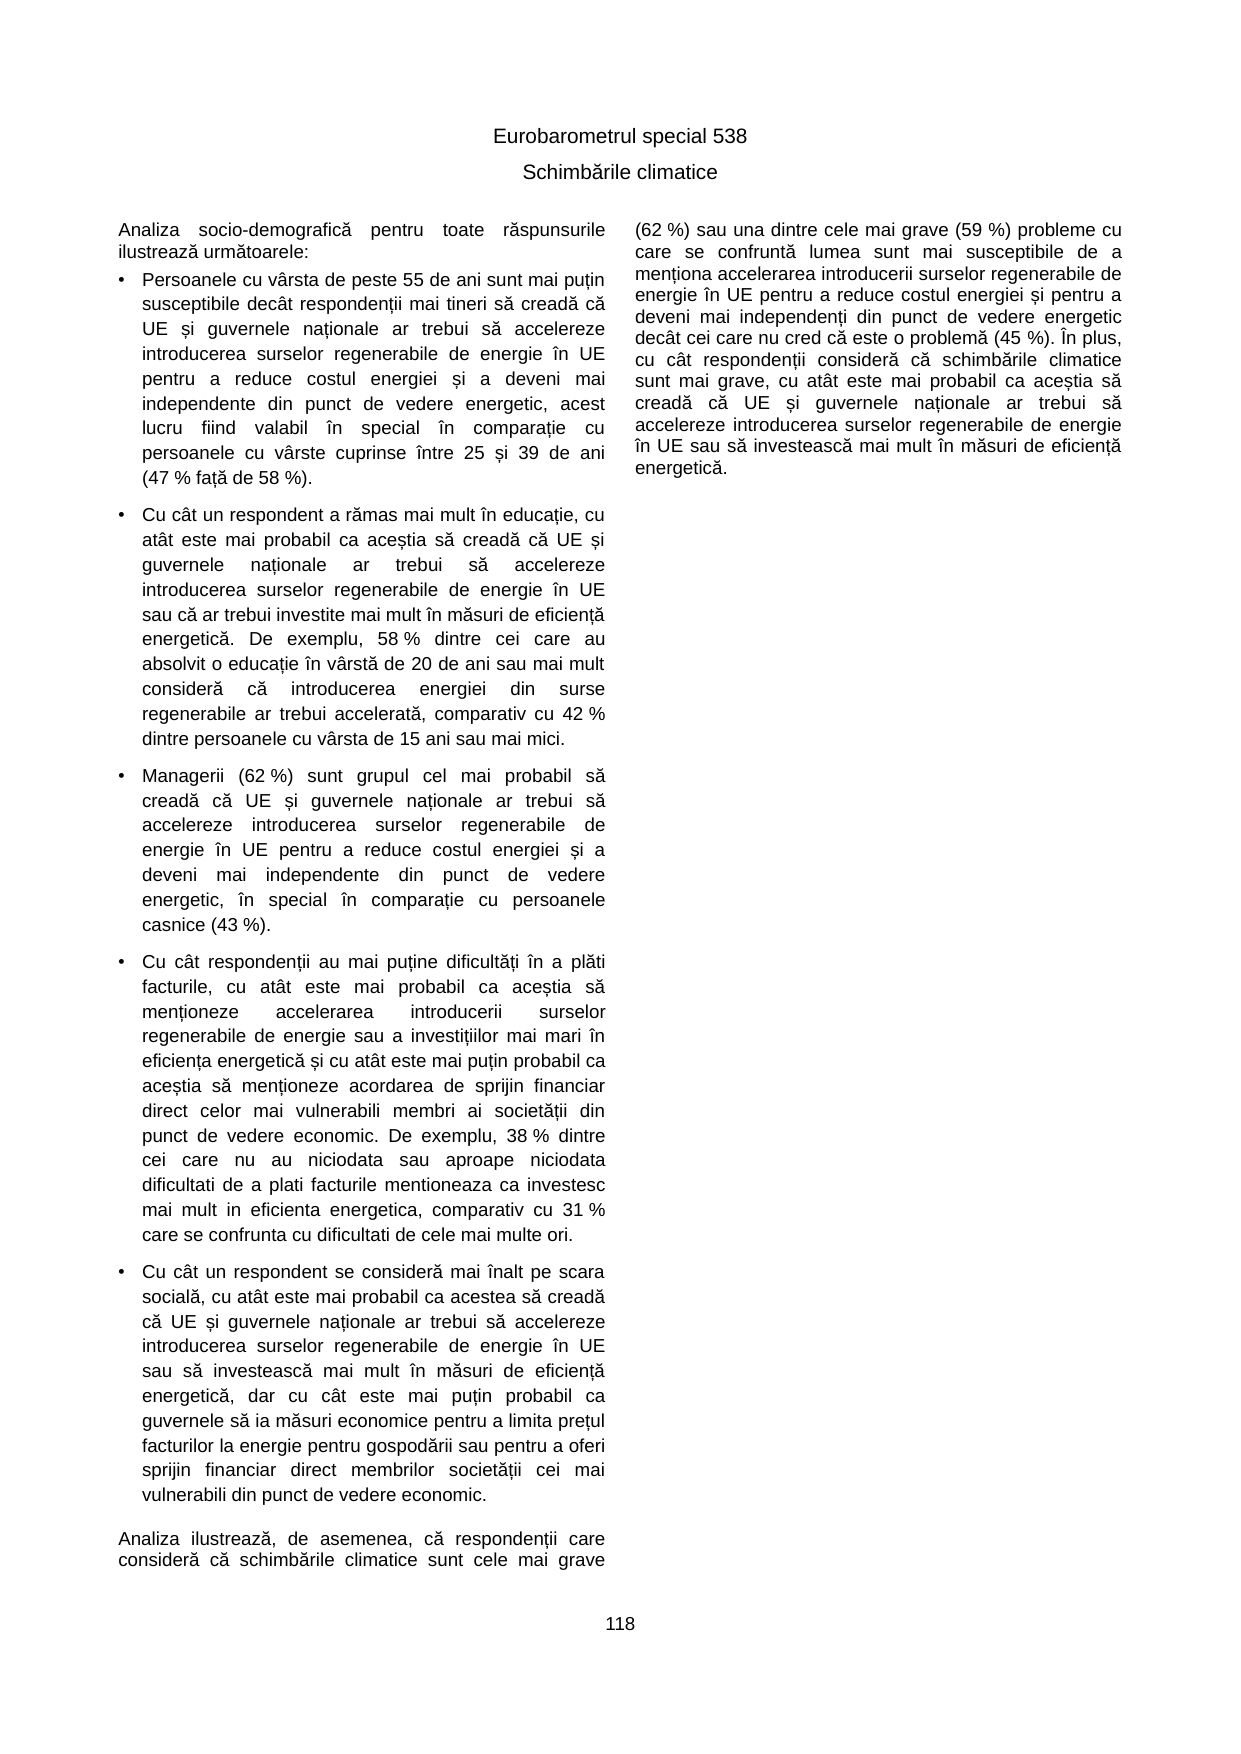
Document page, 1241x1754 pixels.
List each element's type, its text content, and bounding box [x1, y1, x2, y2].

list Persoanele cu vârsta de peste 55 de ani sunt mai puțin susceptibile decât respondenții mai tineri să creadă că UE și guvernele naționale ar trebui să accelereze introducerea surselor regenerabile de energie în UE pentru a reduce costul energiei și a deveni mai independente din punct de vedere energetic, acest lucru fiind valabil în special în comparație cu persoanele cu vârste cuprinse între 25 și 39 de ani (47 % față de 58 %). [118, 268, 605, 488]
text Analiza socio-demografică pentru toate răspunsurile ilustrează următoarele: [118, 219, 605, 262]
text Analiza ilustrează, de asemenea, că respondenții care consideră că schimbările climatice sunt cele mai grave [118, 1527, 605, 1570]
list Cu cât respondenții au mai puține dificultăți în a plăti facturile, cu atât este mai probabil ca aceștia să menționeze accelerarea introducerii surselor regenerabile de energie sau a investițiilor mai mari în eficiența energetică și cu atât este mai puțin probabil ca aceștia să menționeze acordarea de sprijin financiar direct celor mai vulnerabili membri ai societății din punct de vedere economic. De exemplu, 38 % dintre cei care nu au niciodata sau aproape niciodata dificultati de a plati facturile mentioneaza ca investesc mai mult in eficienta energetica, comparativ cu 31 % care se confrunta cu dificultati de cele mai multe ori. [118, 951, 605, 1245]
list Cu cât un respondent a rămas mai mult în educație, cu atât este mai probabil ca aceștia să creadă că UE și guvernele naționale ar trebui să accelereze introducerea surselor regenerabile de energie în UE sau că ar trebui investite mai mult în măsuri de eficiență energetică. De exemplu, 58 % dintre cei care au absolvit o educație în vârstă de 20 de ani sau mai mult consideră că introducerea energiei din surse regenerabile ar trebui accelerată, comparativ cu 42 % dintre persoanele cu vârsta de 15 ani sau mai mici. [118, 504, 605, 749]
list Cu cât un respondent se consideră mai înalt pe scara socială, cu atât este mai probabil ca acestea să creadă că UE și guvernele naționale ar trebui să accelereze introducerea surselor regenerabile de energie în UE sau să investească mai mult în măsuri de eficiență energetică, dar cu cât este mai puțin probabil ca guvernele să ia măsuri economice pentru a limita prețul facturilor la energie pentru gospodării sau pentru a oferi sprijin financiar direct membrilor societății cei mai vulnerabili din punct de vedere economic. [118, 1261, 605, 1506]
text (62 %) sau una dintre cele mai grave (59 %) probleme cu care se confruntă lumea sunt mai susceptibile de a menționa accelerarea introducerii surselor regenerabile de energie în UE pentru a reduce costul energiei și pentru a deveni mai independenți din punct de vedere energetic decât cei care nu cred că este o problemă (45 %). În plus, cu cât respondenții consideră că schimbările climatice sunt mai grave, cu atât este mai probabil ca aceștia să creadă că UE și guvernele naționale ar trebui să accelereze introducerea surselor regenerabile de energie în UE sau să investească mai mult în măsuri de eficiență energetică. [635, 219, 1122, 478]
list Managerii (62 %) sunt grupul cel mai probabil să creadă că UE și guvernele naționale ar trebui să accelereze introducerea surselor regenerabile de energie în UE pentru a reduce costul energiei și a deveni mai independente din punct de vedere energetic, în special în comparație cu persoanele casnice (43 %). [118, 764, 605, 935]
